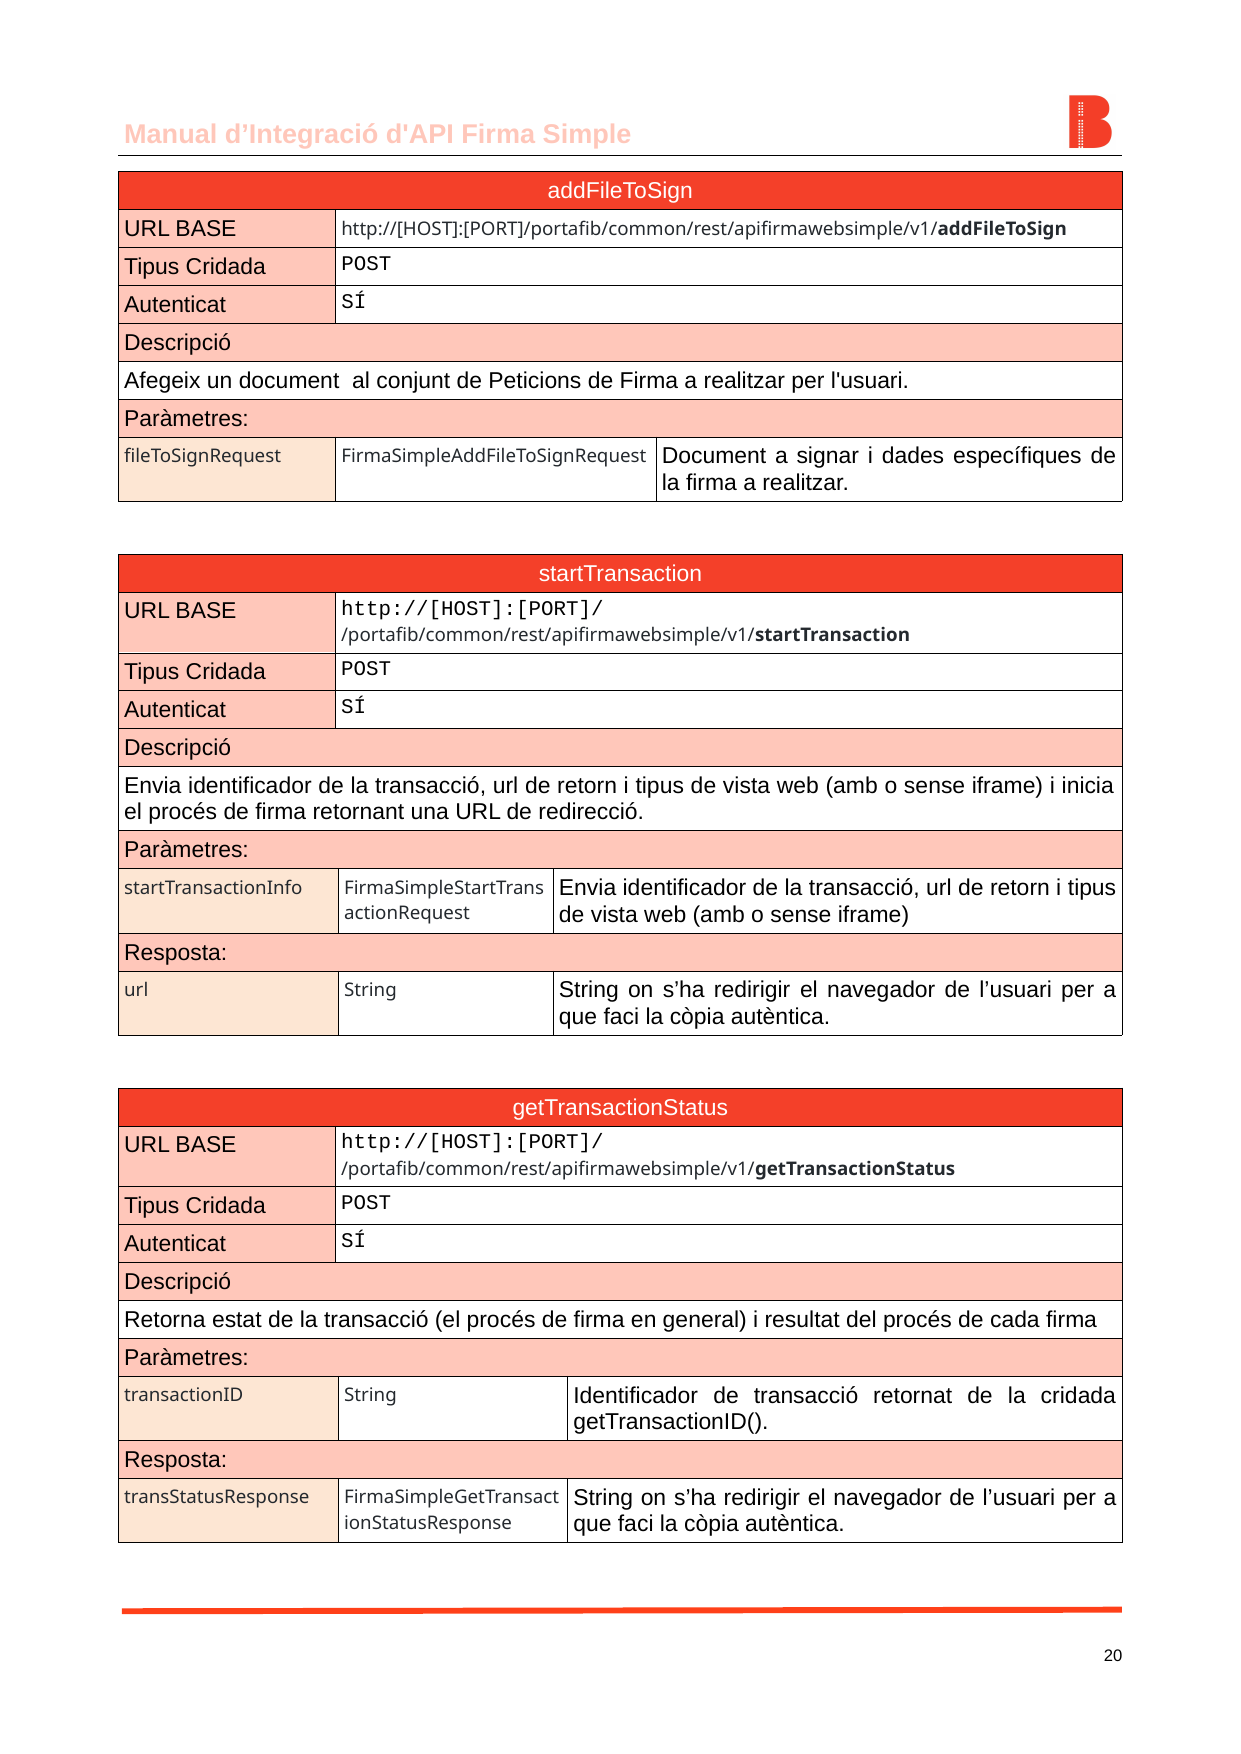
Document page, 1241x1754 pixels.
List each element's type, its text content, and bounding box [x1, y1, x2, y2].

table_cell transactionID [119, 1377, 338, 1440]
table_cell transStatusResponse [119, 1479, 338, 1542]
table_cell URL BASE [119, 210, 335, 247]
table_cell POST [336, 654, 1122, 690]
table_cell Autenticat [119, 1225, 335, 1262]
table_cell Autenticat [119, 286, 335, 323]
table_cell url [119, 972, 338, 1035]
picture [1063, 94, 1117, 150]
table_header startTransaction [119, 555, 1122, 592]
table_header addFileToSign [119, 172, 1122, 209]
table_cell Document a signar i dades específiques de la firma a realitzar. [657, 438, 1122, 501]
table_cell Autenticat [119, 691, 335, 728]
table_cell Resposta: [119, 934, 1122, 971]
table_cell Afegeix un document al conjunt de Peticions de Firma a realitzar per l'usuari. [119, 362, 1122, 399]
table_cell Tipus Cridada [119, 1187, 335, 1224]
table_cell POST [336, 1187, 1122, 1224]
table_cell Descripció [119, 729, 1122, 766]
table_cell Envia identificador de la transacció, url de retorn i tipus de vista web (amb o sense iframe) i inicia el procés de firma retornant una URL de redirecció. [119, 767, 1122, 830]
table_cell SÍ [336, 1225, 1122, 1262]
table_cell http://[HOST]:[PORT]/ /portafib/common/rest/apifirmawebsimple/v1/getTransactionStatus [336, 1127, 1122, 1186]
table_cell Envia identificador de la transacció, url de retorn i tipus de vista web (amb o sense iframe) [554, 869, 1122, 933]
table_cell FirmaSimpleStartTransactionRequest [339, 869, 553, 933]
table_cell Paràmetres: [119, 1339, 1122, 1376]
table_cell SÍ [336, 691, 1122, 728]
table_cell String on s’ha redirigir el navegador de l’usuari per a que faci la còpia autèntica. [568, 1479, 1122, 1542]
table_cell FirmaSimpleAddFileToSignRequest [336, 438, 656, 501]
table_cell SÍ [336, 286, 1122, 323]
table_header getTransactionStatus [119, 1089, 1122, 1126]
table_cell fileToSignRequest [119, 438, 335, 501]
table_cell http://[HOST]:[PORT]/portafib/common/rest/apifirmawebsimple/v1/addFileToSign [336, 210, 1122, 247]
table_cell FirmaSimpleGetTransactionStatusResponse [339, 1479, 567, 1542]
table_cell http://[HOST]:[PORT]/ /portafib/common/rest/apifirmawebsimple/v1/startTransaction [336, 593, 1122, 652]
table_cell Tipus Cridada [119, 248, 335, 285]
table_cell Descripció [119, 1263, 1122, 1300]
table_cell String [339, 972, 553, 1035]
table_cell URL BASE [119, 593, 335, 652]
table_cell POST [336, 248, 1122, 285]
table_cell Identificador de transacció retornat de la cridada getTransactionID(). [568, 1377, 1122, 1440]
table_cell URL BASE [119, 1127, 335, 1186]
table_cell Descripció [119, 324, 1122, 361]
table_cell Tipus Cridada [119, 654, 335, 690]
table_cell Paràmetres: [119, 831, 1122, 868]
table_cell startTransactionInfo [119, 869, 338, 933]
table_cell String [339, 1377, 567, 1440]
table_cell Resposta: [119, 1441, 1122, 1478]
table_cell Paràmetres: [119, 400, 1122, 437]
table_cell Retorna estat de la transacció (el procés de firma en general) i resultat del procés de cada firma [119, 1301, 1122, 1338]
table_cell String on s’ha redirigir el navegador de l’usuari per a que faci la còpia autèntica. [554, 972, 1122, 1035]
